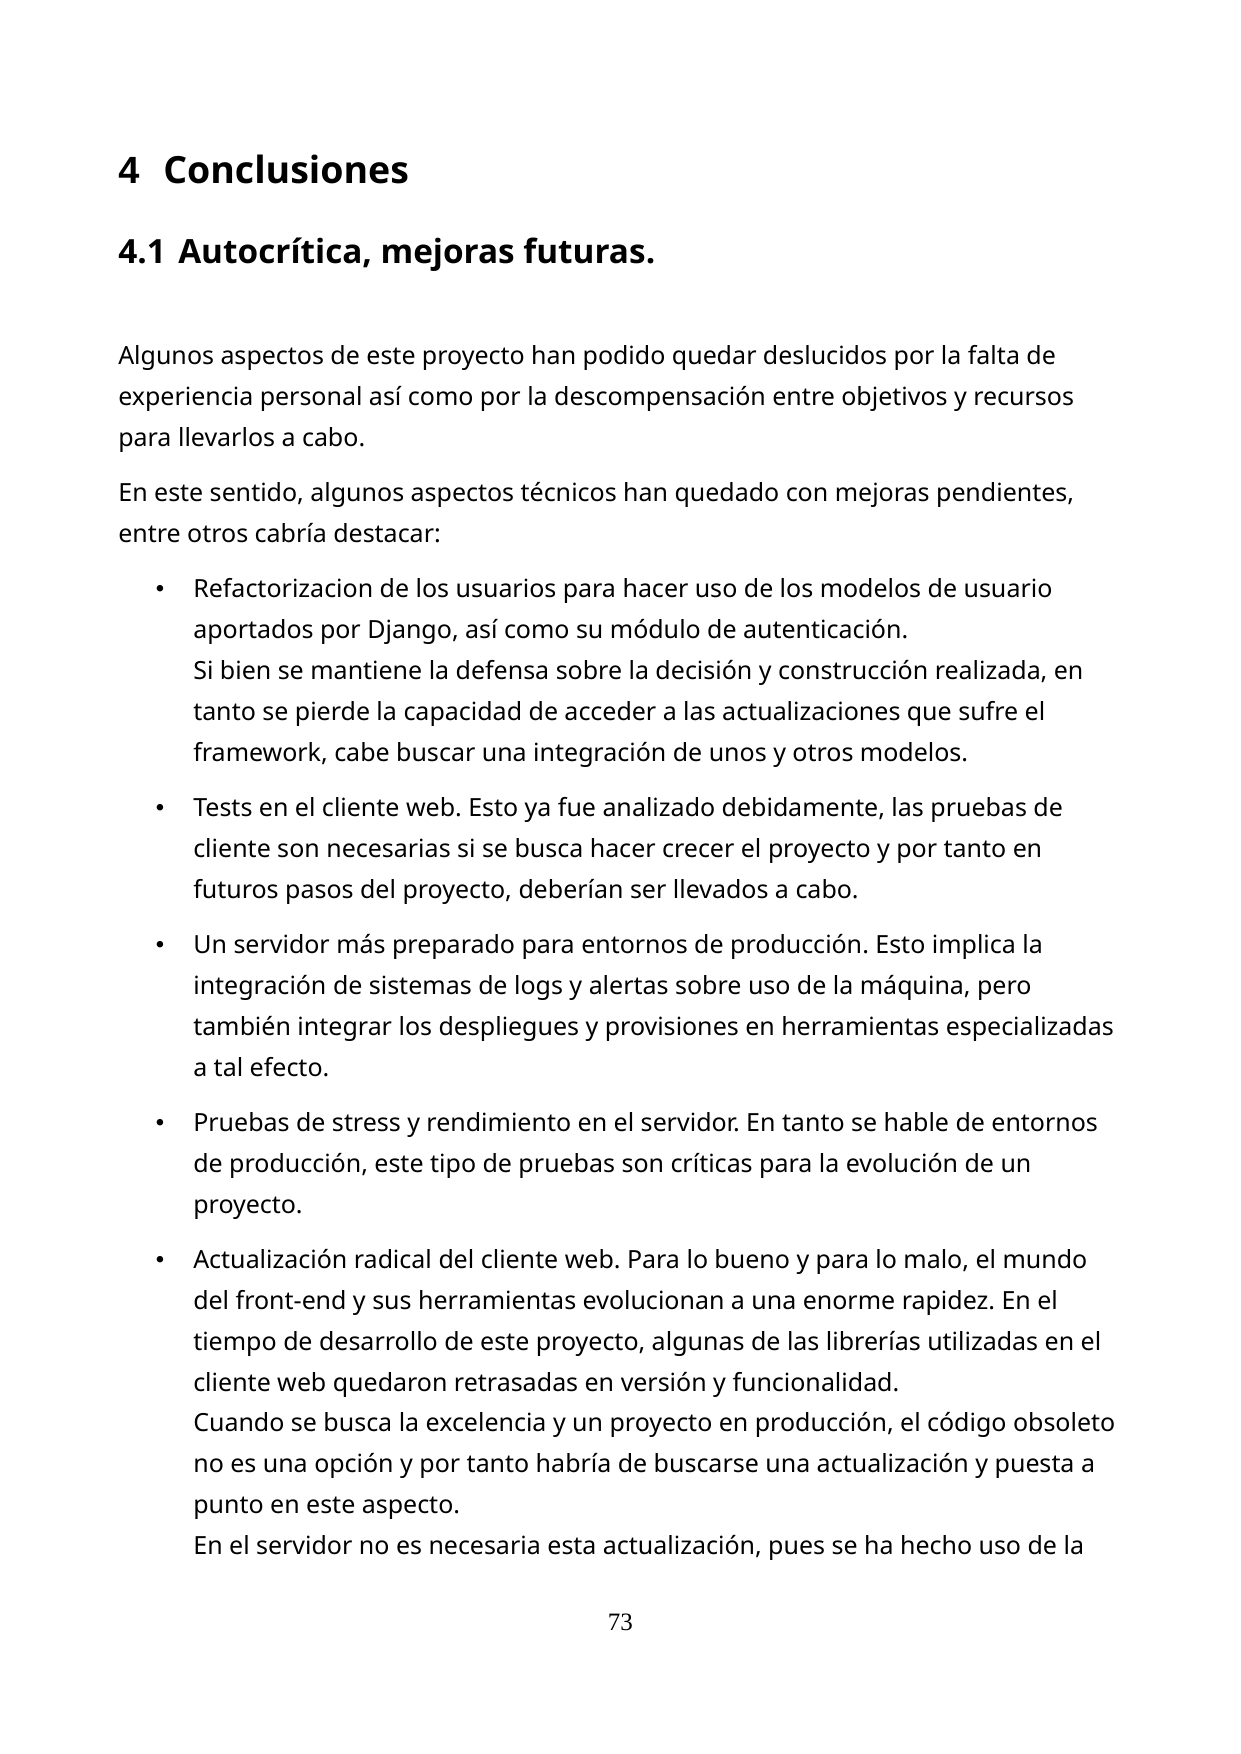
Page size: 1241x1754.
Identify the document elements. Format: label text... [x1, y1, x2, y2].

subtitle Conclusiones [118, 143, 1122, 194]
list Tests en el cliente web. Esto ya fue analizado debidamente, las pruebas de cliente son necesarias si se busca hacer crecer el proyecto y por tanto en futuros pasos del proyecto, deberían ser llevados a cabo. [156, 790, 1122, 905]
subtitle Autocrítica, mejoras futuras. [118, 227, 1122, 273]
list Pruebas de stress y rendimiento en el servidor. En tanto se hable de entornos de producción, este tipo de pruebas son críticas para la evolución de un proyecto. [156, 1105, 1122, 1220]
list Un servidor más preparado para entornos de producción. Esto implica la integración de sistemas de logs y alertas sobre uso de la máquina, pero también integrar los despliegues y provisiones en herramientas especializadas a tal efecto. [156, 927, 1122, 1083]
text En este sentido, algunos aspectos técnicos han quedado con mejoras pendientes, entre otros cabría destacar: [118, 475, 1122, 549]
list Actualización radical del cliente web. Para lo bueno y para lo malo, el mundo del front-end y sus herramientas evolucionan a una enorme rapidez. En el tiempo de desarrollo de este proyecto, algunas de las librerías utilizadas en el cliente web quedaron retrasadas en versión y funcionalidad. Cuando se busca la excelencia y un proyecto en producción, el código obsoleto no es una opción y por tanto habría de buscarse una actualización y puesta a punto en este aspecto. En el servidor no es necesaria esta actualización, pues se ha hecho uso de la [156, 1242, 1122, 1562]
text Algunos aspectos de este proyecto han podido quedar deslucidos por la falta de experiencia personal así como por la descompensación entre objetivos y recursos para llevarlos a cabo. [118, 285, 1122, 453]
list Refactorizacion de los usuarios para hacer uso de los modelos de usuario aportados por Django, así como su módulo de autenticación. Si bien se mantiene la defensa sobre la decisión y construcción realizada, en tanto se pierde la capacidad de acceder a las actualizaciones que sufre el framework, cabe buscar una integración de unos y otros modelos. [156, 571, 1122, 768]
